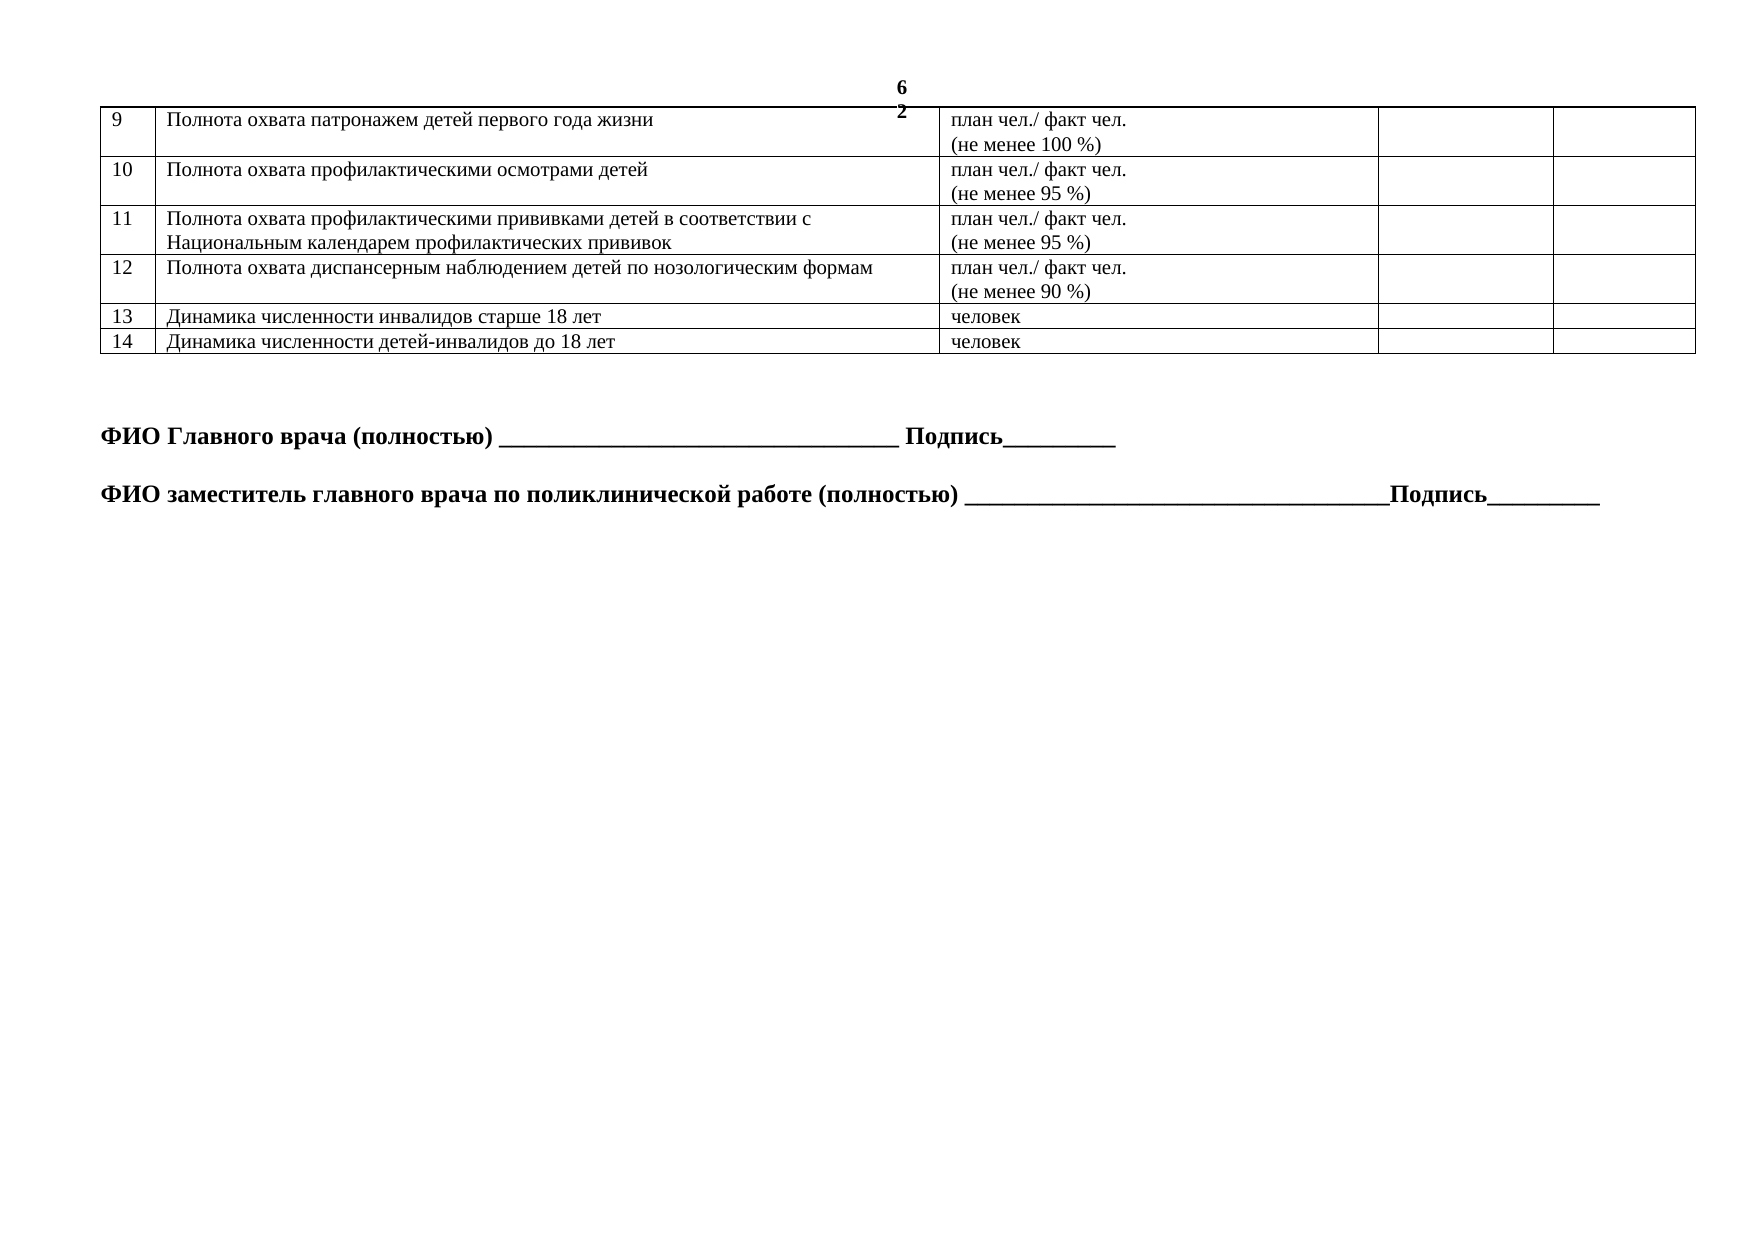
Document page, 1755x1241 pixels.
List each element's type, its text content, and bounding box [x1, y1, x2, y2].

table_cell Полнота охвата профилактическими осмотрами детей [156, 157, 939, 205]
table_cell [1554, 157, 1695, 205]
table_cell [1554, 304, 1695, 328]
table_cell [1379, 157, 1553, 205]
table_cell человек [940, 304, 1378, 328]
table_cell 12 [101, 255, 155, 303]
table_cell 9 [101, 108, 155, 156]
table_cell план чел./ факт чел. (не менее 90 %) [940, 255, 1378, 303]
table_cell [1554, 206, 1695, 254]
table_cell план чел./ факт чел. (не менее 95 %) [940, 206, 1378, 254]
table_cell 13 [101, 304, 155, 328]
table_cell [1379, 206, 1553, 254]
table_cell [1379, 304, 1553, 328]
text ФИО заместитель главного врача по поликлинической работе (полностью) __________________________________Подпись_________ [100, 479, 1674, 508]
table_cell Динамика численности инвалидов старше 18 лет [156, 304, 939, 328]
table_cell план чел./ факт чел. (не менее 100 %) [940, 108, 1378, 156]
table_cell Полнота охвата профилактическими прививками детей в соответствии с Национальным календарем профилактических прививок [156, 206, 939, 254]
table_cell 10 [101, 157, 155, 205]
table_cell Полнота охвата диспансерным наблюдением детей по нозологическим формам [156, 255, 939, 303]
table_cell [1379, 255, 1553, 303]
table_cell план чел./ факт чел. (не менее 95 %) [940, 157, 1378, 205]
table_cell Полнота охвата патронажем детей первого года жизни [156, 108, 939, 156]
table_cell [1554, 255, 1695, 303]
table_cell 14 [101, 329, 155, 353]
table_cell [1379, 108, 1553, 156]
table_cell 11 [101, 206, 155, 254]
text ФИО Главного врача (полностью) ________________________________ Подпись_________ [100, 421, 1674, 450]
table_cell [1554, 329, 1695, 353]
table_cell [1379, 329, 1553, 353]
table_cell [1554, 108, 1695, 156]
table_cell Динамика численности детей-инвалидов до 18 лет [156, 329, 939, 353]
table_cell человек [940, 329, 1378, 353]
